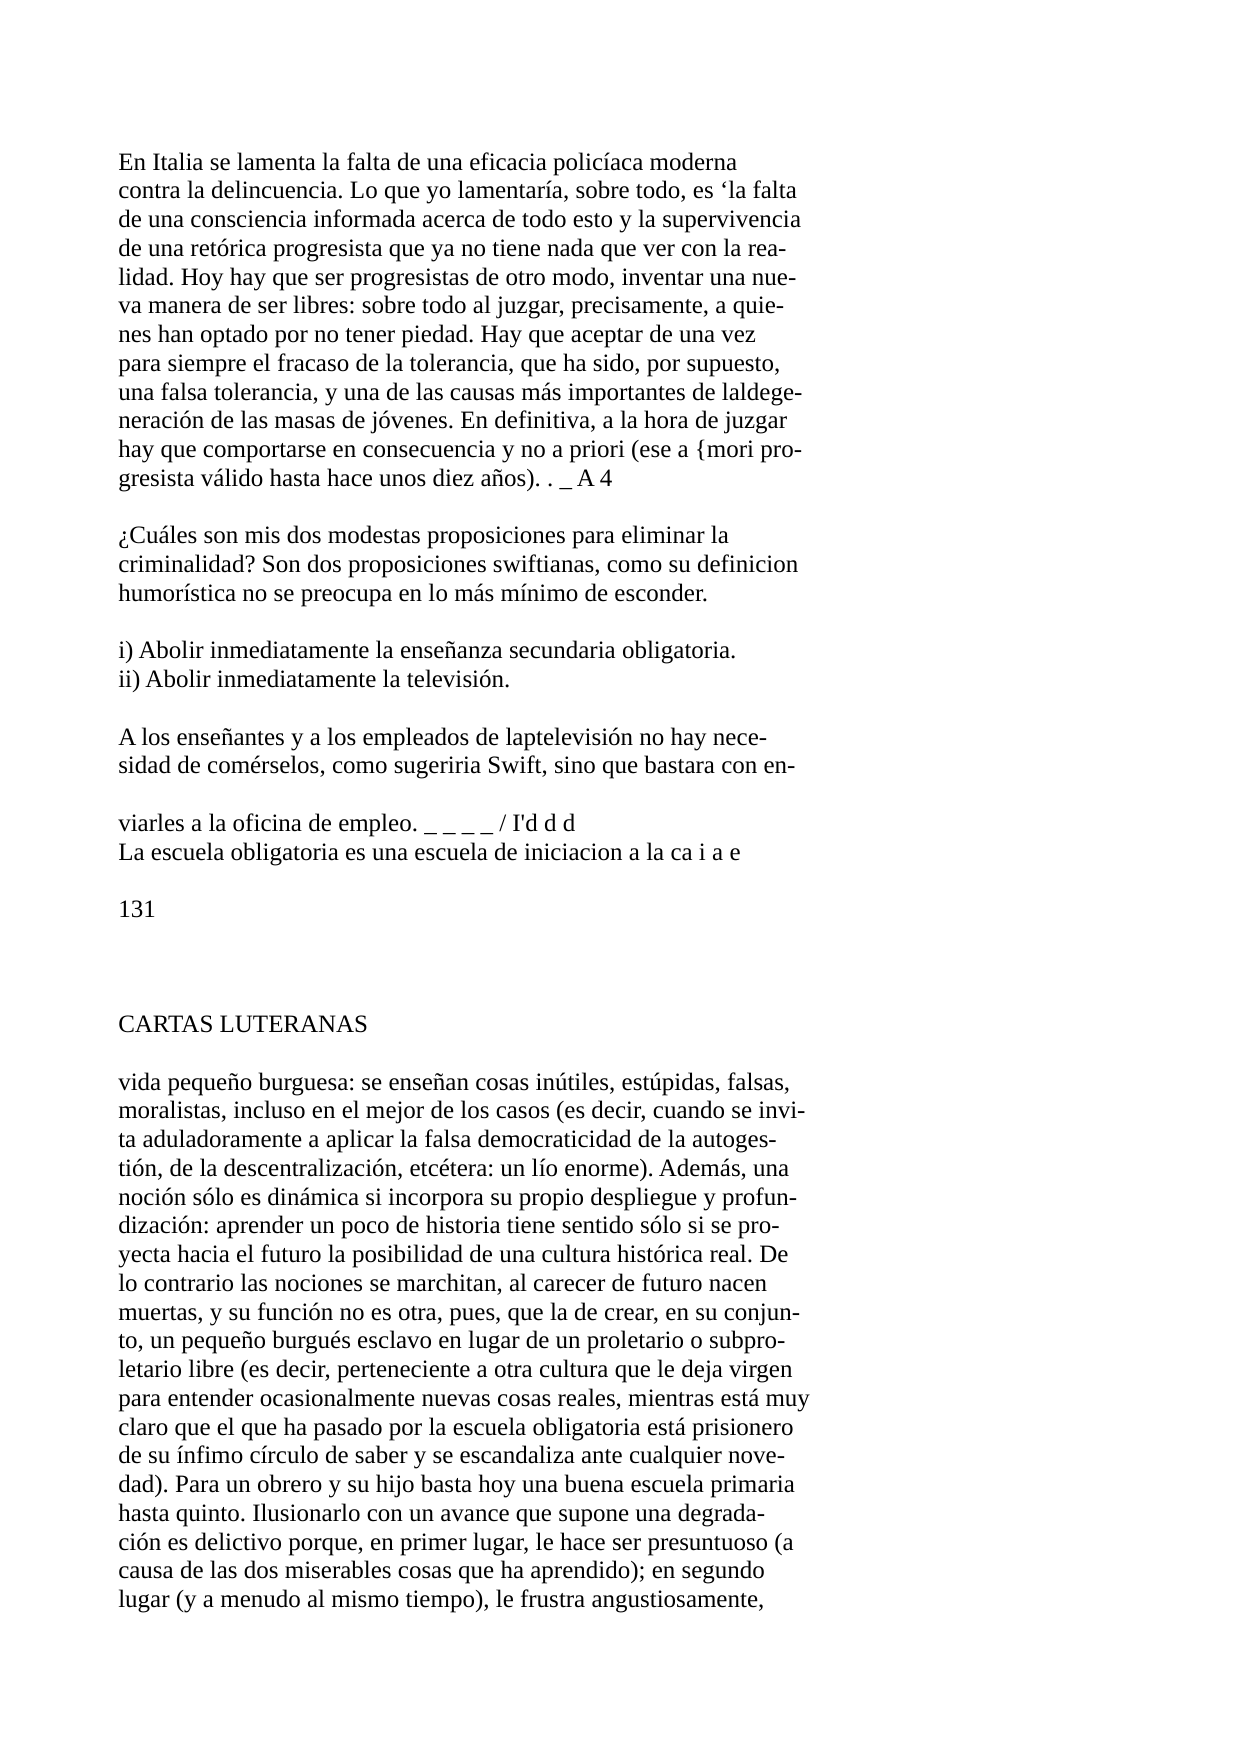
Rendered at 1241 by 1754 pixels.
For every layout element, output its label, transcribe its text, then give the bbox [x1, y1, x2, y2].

text lidad. Hoy hay que ser progresistas de otro modo, inventar una nue- [118, 262, 1122, 291]
text tión, de la descentralización, etcétera: un lío enorme). Además, una [118, 1153, 1122, 1182]
text hasta quinto. Ilusionarlo con un avance que supone una degrada- [118, 1498, 1122, 1527]
text para siempre el fracaso de la tolerancia, que ha sido, por supuesto, [118, 348, 1122, 377]
text viarles a la oficina de empleo. _ _ _ _ / I'd d d [118, 808, 1122, 837]
text En Italia se lamenta la falta de una eficacia policíaca moderna [118, 147, 1122, 176]
text hay que comportarse en consecuencia y no a priori (ese a {mori pro- [118, 434, 1122, 463]
text lo contrario las nociones se marchitan, al carecer de futuro nacen [118, 1268, 1122, 1297]
text La escuela obligatoria es una escuela de iniciacion a la ca i a e [118, 837, 1122, 866]
text nes han optado por no tener piedad. Hay que aceptar de una vez [118, 319, 1122, 348]
text muertas, y su función no es otra, pues, que la de crear, en su conjun- [118, 1297, 1122, 1326]
text noción sólo es dinámica si incorpora su propio despliegue y profun- [118, 1182, 1122, 1211]
text moralistas, incluso en el mejor de los casos (es decir, cuando se invi- [118, 1096, 1122, 1124]
text sidad de comérselos, como sugeriria Swift, sino que bastara con en- [118, 751, 1122, 779]
text gresista válido hasta hace unos diez años). . _ A 4 [118, 463, 1122, 492]
text CARTAS LUTERANAS [118, 1009, 1122, 1038]
text dad). Para un obrero y su hijo basta hoy una buena escuela primaria [118, 1469, 1122, 1498]
text de su ínfimo círculo de saber y se escandaliza ante cualquier nove- [118, 1441, 1122, 1469]
text dización: aprender un poco de historia tiene sentido sólo si se pro- [118, 1211, 1122, 1239]
text ¿Cuáles son mis dos modestas proposiciones para eliminar la [118, 521, 1122, 549]
text yecta hacia el futuro la posibilidad de una cultura histórica real. De [118, 1239, 1122, 1268]
text ii) Abolir inmediatamente la televisión. [118, 664, 1122, 693]
text ta aduladoramente a aplicar la falsa democraticidad de la autoges- [118, 1124, 1122, 1153]
text criminalidad? Son dos proposiciones swiftianas, como su definicion [118, 549, 1122, 578]
text lugar (y a menudo al mismo tiempo), le frustra angustiosamente, [118, 1584, 1122, 1613]
text de una retórica progresista que ya no tiene nada que ver con la rea- [118, 233, 1122, 262]
text to, un pequeño burgués esclavo en lugar de un proletario o subpro- [118, 1326, 1122, 1354]
text claro que el que ha pasado por la escuela obligatoria está prisionero [118, 1412, 1122, 1441]
text causa de las dos miserables cosas que ha aprendido); en segundo [118, 1556, 1122, 1584]
text letario libre (es decir, perteneciente a otra cultura que le deja virgen [118, 1354, 1122, 1383]
text A los enseñantes y a los empleados de laptelevisión no hay nece- [118, 722, 1122, 751]
text i) Abolir inmediatamente la enseñanza secundaria obligatoria. [118, 636, 1122, 664]
text neración de las masas de jóvenes. En definitiva, a la hora de juzgar [118, 406, 1122, 434]
text va manera de ser libres: sobre todo al juzgar, precisamente, a quie- [118, 291, 1122, 319]
text vida pequeño burguesa: se enseñan cosas inútiles, estúpidas, falsas, [118, 1067, 1122, 1096]
text contra la delincuencia. Lo que yo lamentaría, sobre todo, es ‘la falta [118, 176, 1122, 204]
text ción es delictivo porque, en primer lugar, le hace ser presuntuoso (a [118, 1527, 1122, 1556]
text de una consciencia informada acerca de todo esto y la supervivencia [118, 204, 1122, 233]
text para entender ocasionalmente nuevas cosas reales, mientras está muy [118, 1383, 1122, 1412]
text 131 [118, 894, 1122, 923]
text una falsa tolerancia, y una de las causas más importantes de laldege- [118, 377, 1122, 406]
text humorística no se preocupa en lo más mínimo de esconder. [118, 578, 1122, 607]
